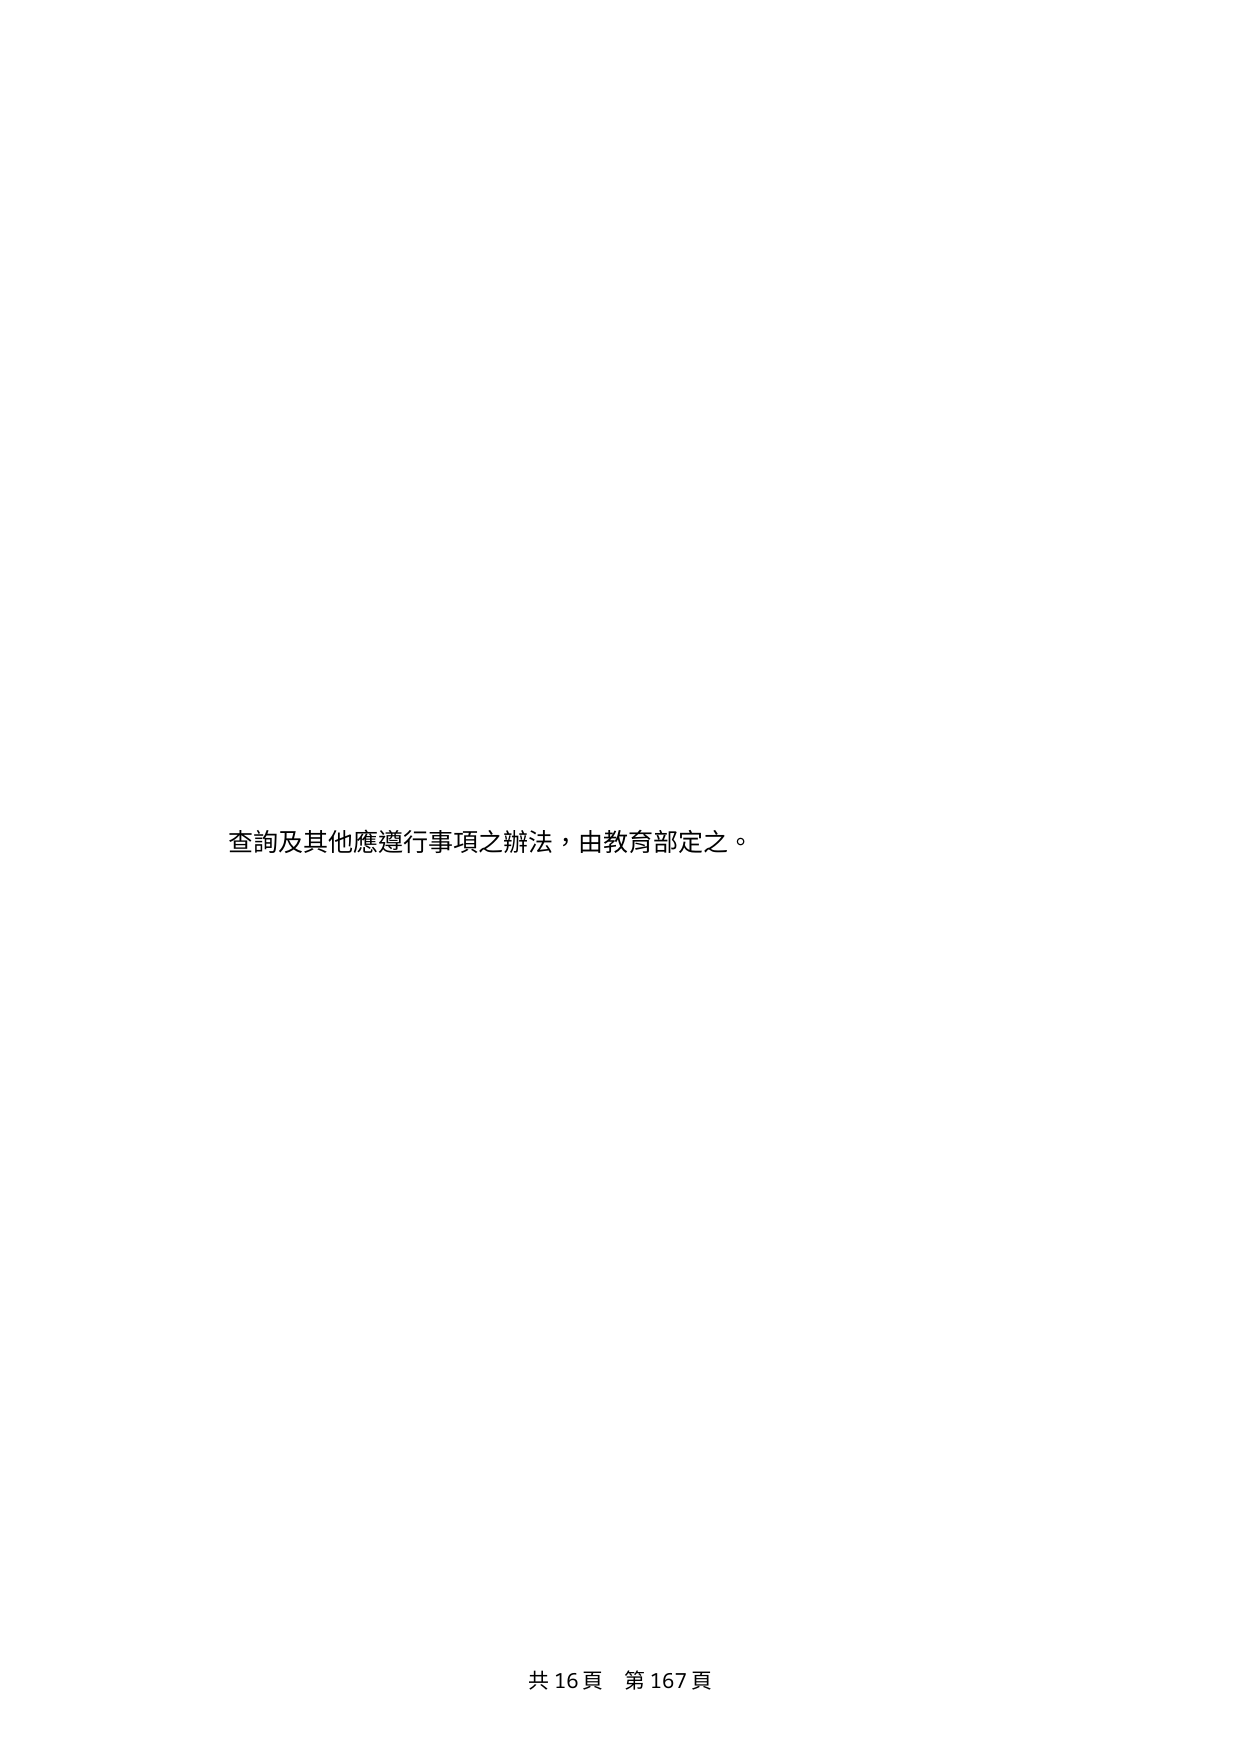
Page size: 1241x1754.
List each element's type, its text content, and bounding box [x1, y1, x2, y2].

text 查詢及其他應遵行事項之辦法，由教育部定之。 [229, 799, 1122, 862]
